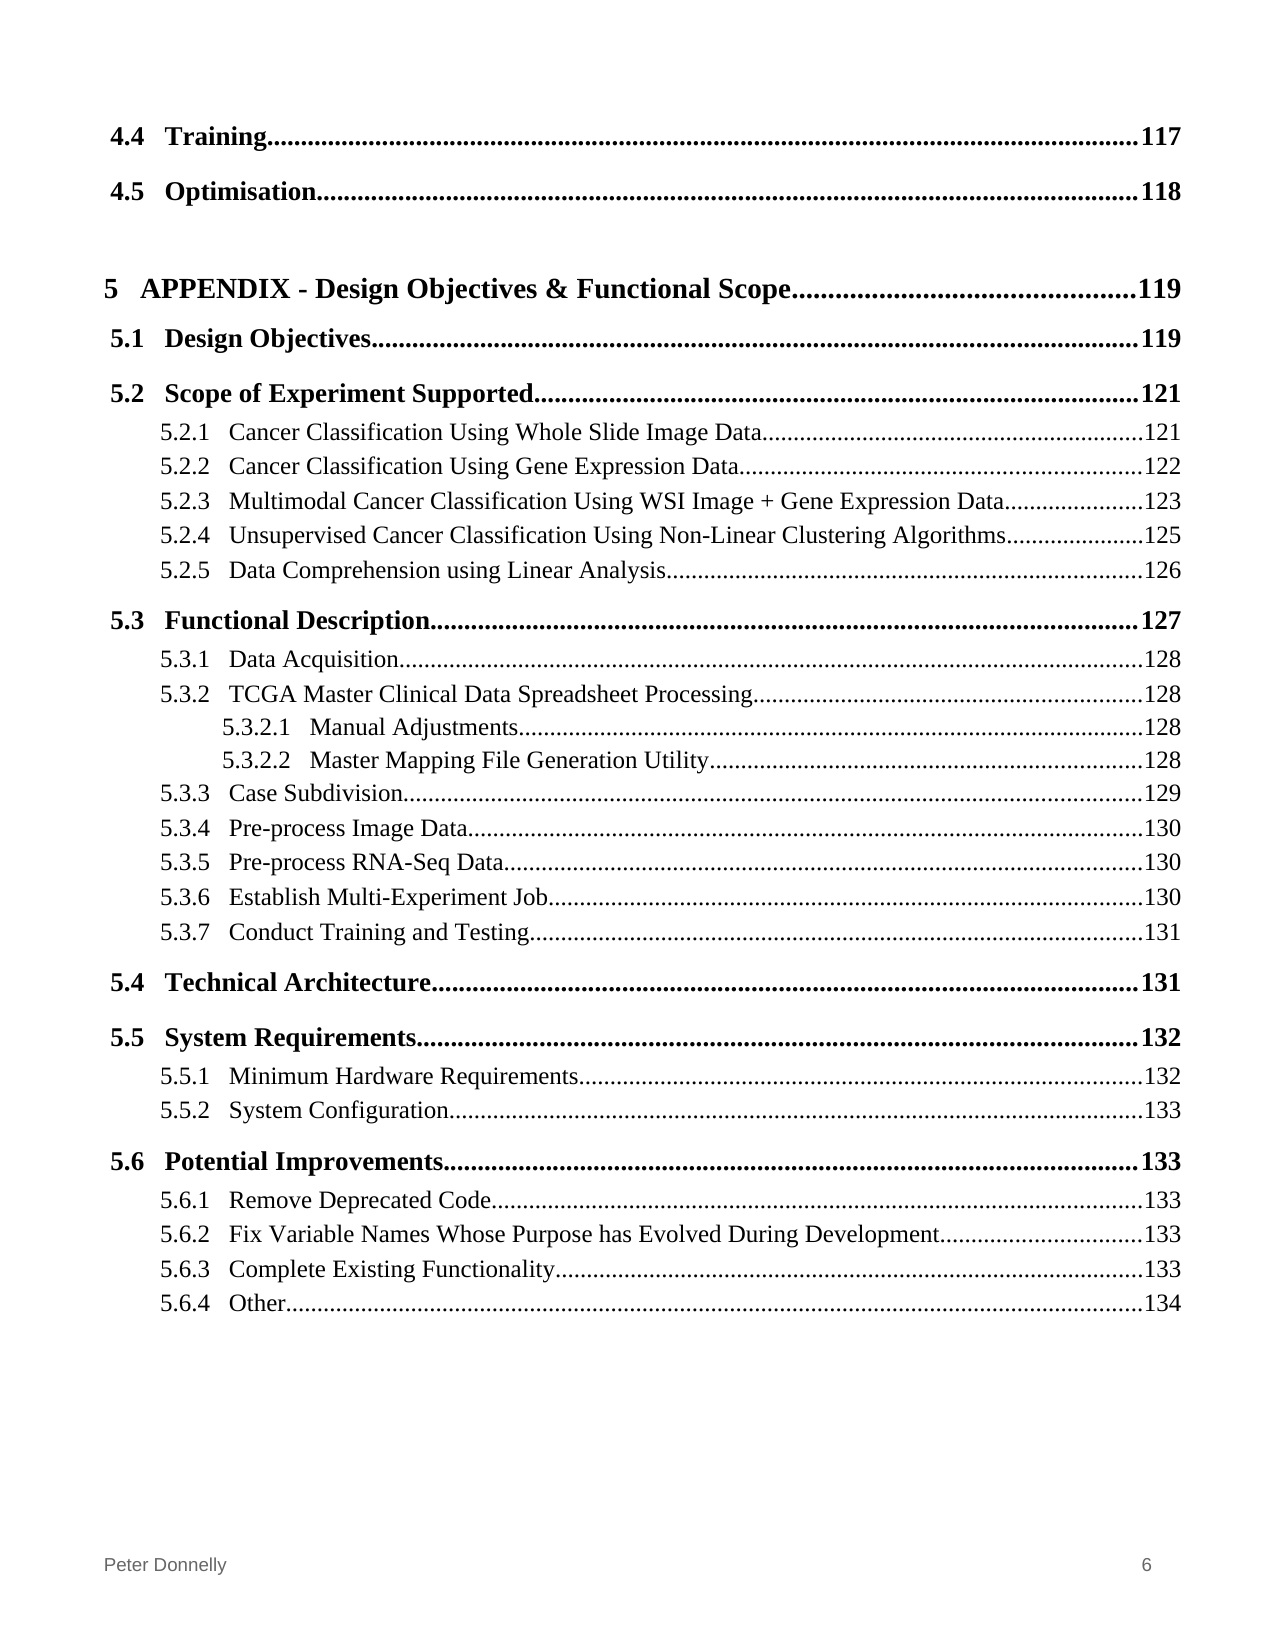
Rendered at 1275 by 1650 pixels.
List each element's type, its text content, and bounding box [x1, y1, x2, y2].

text 5.6.3 Complete Existing Functionality 133 [154, 1254, 1181, 1283]
text 5.6 Potential Improvements 133 [103, 1145, 1181, 1176]
text 5.3 Functional Description 127 [103, 604, 1181, 636]
text 5.2.1 Cancer Classification Using Whole Slide Image Data 121 [154, 417, 1181, 446]
text 5.2.3 Multimodal Cancer Classification Using WSI Image + Gene Expression Data 123 [154, 486, 1181, 515]
text 5.6.2 Fix Variable Names Whose Purpose has Evolved During Development 133 [154, 1219, 1181, 1248]
text 5.3.7 Conduct Training and Testing 131 [154, 917, 1181, 945]
text 5.4 Technical Architecture 131 [103, 966, 1181, 997]
text 5.3.2.2 Master Mapping File Generation Utility 128 [216, 745, 1181, 773]
text 5.2.5 Data Comprehension using Linear Analysis 126 [154, 555, 1181, 584]
text 5.3.2 TCGA Master Clinical Data Spreadsheet Processing 128 [154, 679, 1181, 708]
text 5.5 System Requirements 132 [103, 1021, 1181, 1052]
text 5.3.1 Data Acquisition 128 [154, 644, 1181, 673]
text 4.5 Optimisation 118 [103, 174, 1181, 206]
text 5.2 Scope of Experiment Supported 121 [103, 377, 1181, 408]
text 5.1 Design Objectives 119 [103, 322, 1181, 353]
text 5.6.4 Other 134 [154, 1288, 1181, 1317]
text 5.5.1 Minimum Hardware Requirements 132 [154, 1061, 1181, 1089]
text 5.3.3 Case Subdivision 129 [154, 778, 1181, 807]
text 4.4 Training 117 [103, 120, 1181, 151]
text 5.2.4 Unsupervised Cancer Classification Using Non-Linear Clustering Algorithms 125 [154, 521, 1181, 549]
text 5.2.2 Cancer Classification Using Gene Expression Data 122 [154, 451, 1181, 480]
text 5.3.4 Pre-process Image Data 130 [154, 813, 1181, 842]
text 5.6.1 Remove Deprecated Code 133 [154, 1185, 1181, 1213]
text 5.3.2.1 Manual Adjustments 128 [216, 712, 1181, 741]
text 5.3.5 Pre-process RNA-Seq Data 130 [154, 847, 1181, 876]
text 5.3.6 Establish Multi-Experiment Job 130 [154, 882, 1181, 911]
text 5 APPENDIX - Design Objectives & Functional Scope 119 [103, 271, 1181, 304]
text 5.5.2 System Configuration 133 [154, 1095, 1181, 1124]
